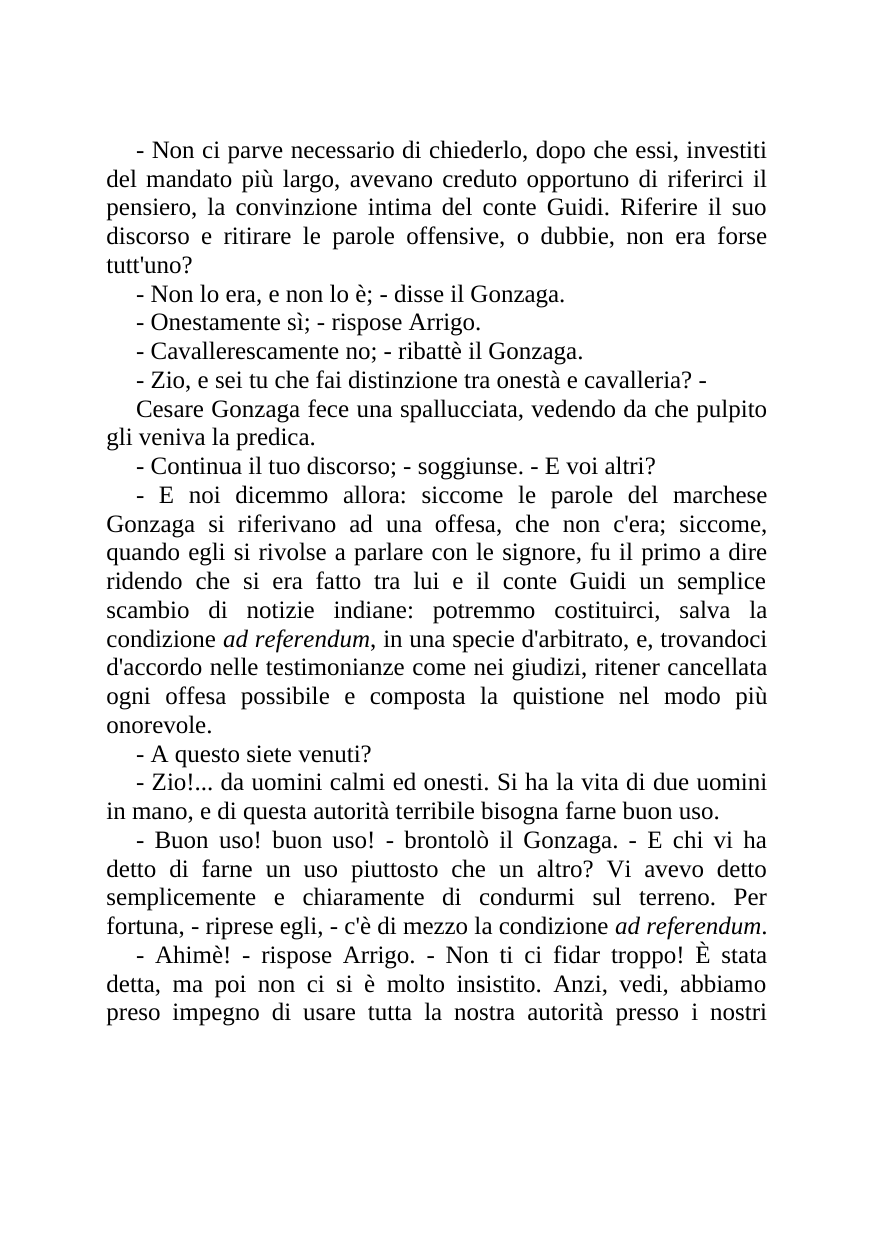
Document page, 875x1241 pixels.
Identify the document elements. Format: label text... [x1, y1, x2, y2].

text - Continua il tuo discorso; - soggiunse. - E voi altri? [106, 451, 768, 480]
text Cesare Gonzaga fece una spallucciata, vedendo da che pulpito gli veniva la predica. [106, 394, 768, 451]
text - Buon uso! buon uso! - brontolò il Gonzaga. - E chi vi ha detto di farne un uso piuttosto che un altro? Vi avevo detto semplicemente e chiaramente di condurmi sul terreno. Per fortuna, - riprese egli, - c'è di mezzo la condizione ad referendum. [106, 825, 768, 940]
text - Zio!... da uomini calmi ed onesti. Si ha la vita di due uomini in mano, e di questa autorità terribile bisogna farne buon uso. [106, 767, 768, 825]
text - Non ci parve necessario di chiederlo, dopo che essi, investiti del mandato più largo, avevano creduto opportuno di riferirci il pensiero, la convinzione intima del conte Guidi. Riferire il suo discorso e ritirare le parole offensive, o dubbie, non era forse tutt'uno? [106, 135, 768, 279]
text - Zio, e sei tu che fai distinzione tra onestà e cavalleria? - [106, 365, 768, 394]
text - Onestamente sì; - rispose Arrigo. [106, 307, 768, 336]
text - E noi dicemmo allora: siccome le parole del marchese Gonzaga si riferivano ad una offesa, che non c'era; siccome, quando egli si rivolse a parlare con le signore, fu il primo a dire ridendo che si era fatto tra lui e il conte Guidi un semplice scambio di notizie indiane: potremmo costituirci, salva la condizione ad referendum, in una specie d'arbitrato, e, trovandoci d'accordo nelle testimonianze come nei giudizi, ritener cancellata ogni offesa possibile e composta la quistione nel modo più onorevole. [106, 480, 768, 739]
text - Non lo era, e non lo è; - disse il Gonzaga. [106, 279, 768, 307]
text - Ahimè! - rispose Arrigo. - Non ti ci fidar troppo! È stata detta, ma poi non ci si è molto insistito. Anzi, vedi, abbiamo preso impegno di usare tutta la nostra autorità presso i nostri [106, 940, 768, 1026]
text - Cavallerescamente no; - ribattè il Gonzaga. [106, 336, 768, 365]
text - A questo siete venuti? [106, 739, 768, 767]
